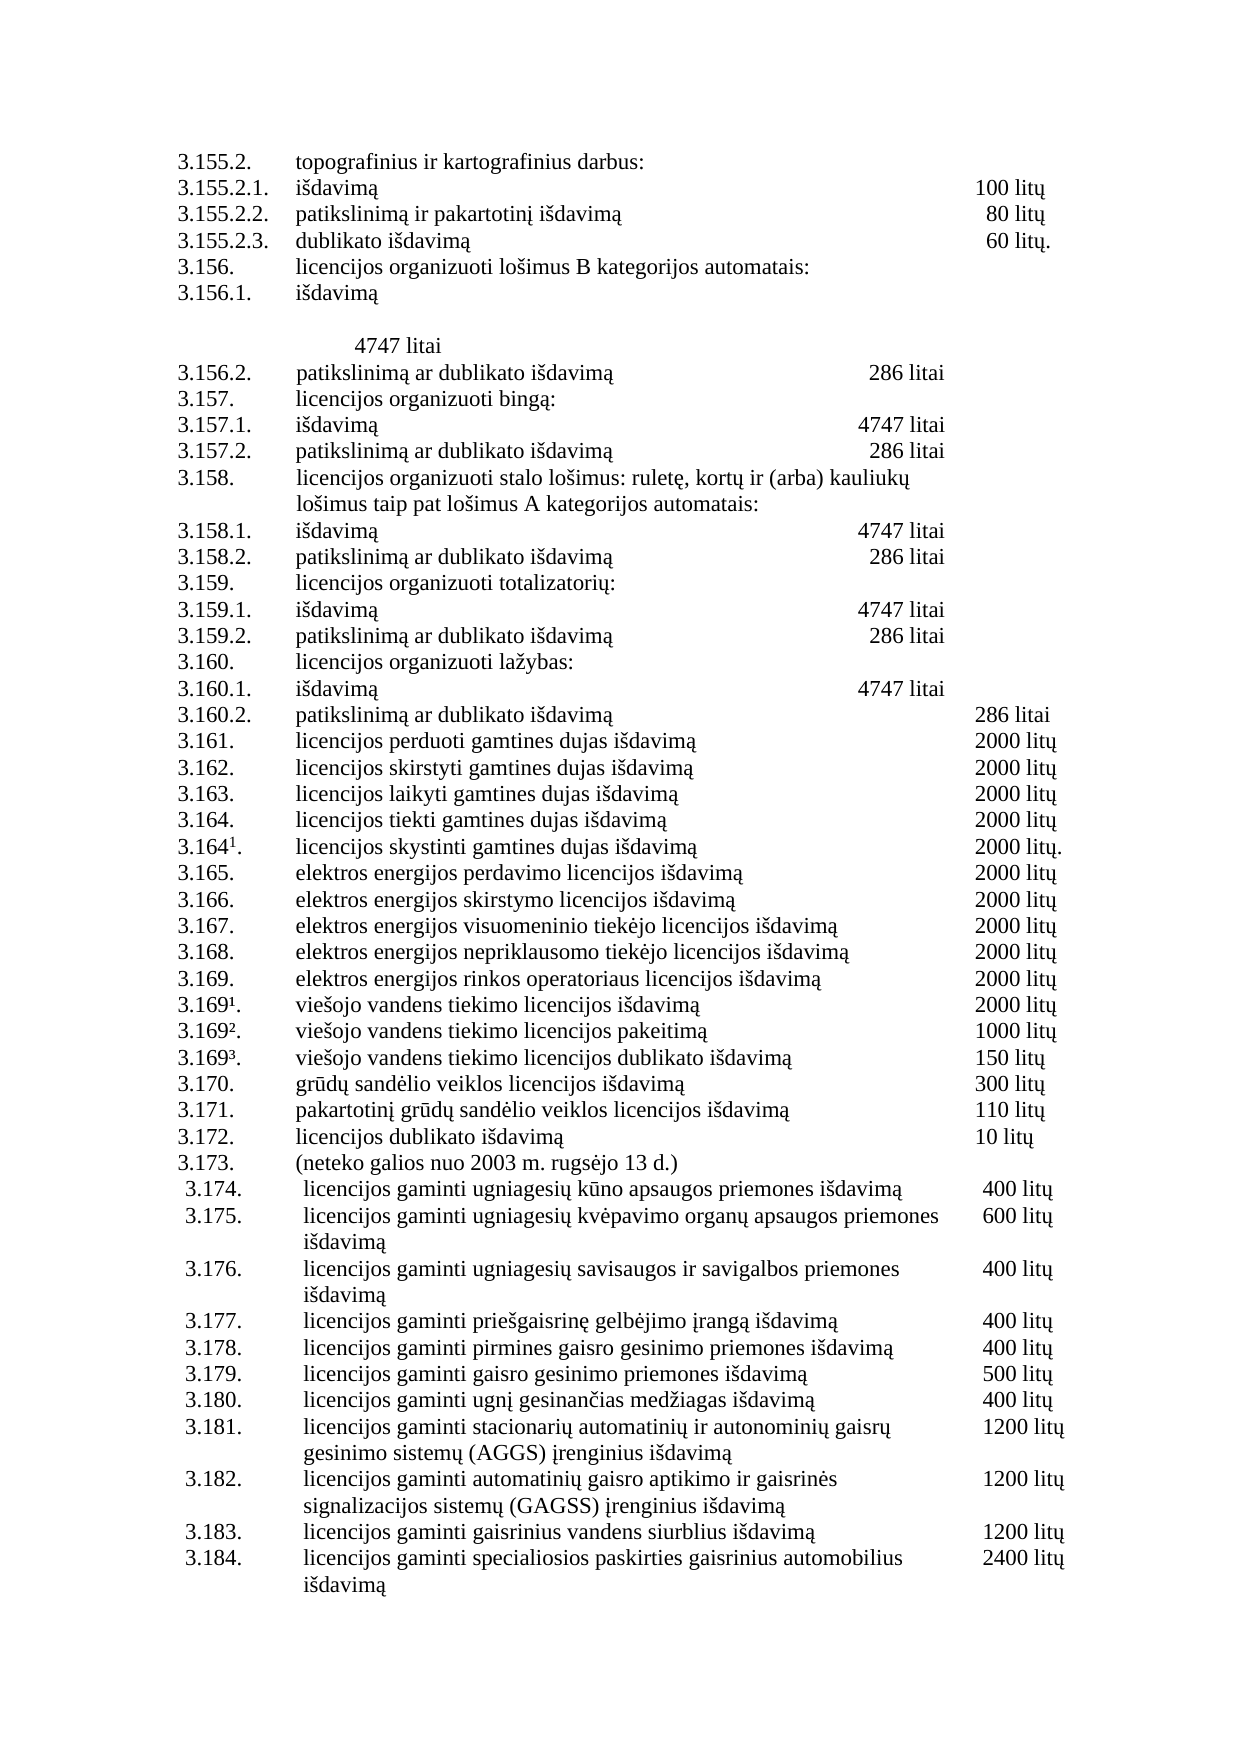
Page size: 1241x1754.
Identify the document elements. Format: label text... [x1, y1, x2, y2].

table_cell 500 litų [971, 1360, 1144, 1386]
list licencijos organizuoti stalo lošimus: ruletę, kortų ir (arba) kauliukų [177, 464, 945, 490]
text 3.159.2. patikslinimą ar dublikato išdavimą 286 litai [177, 622, 945, 648]
table_cell licencijos gaminti pirmines gaisro gesinimo priemones išdavimą [292, 1334, 971, 1360]
table_cell 3.179. [174, 1360, 292, 1386]
table_cell 3.182. [174, 1465, 292, 1518]
text 3.1641. licencijos skystinti gamtines dujas išdavimą 2000 litų. [177, 833, 1122, 859]
table_cell 400 litų [971, 1334, 1144, 1360]
text 3.169¹. viešojo vandens tiekimo licencijos išdavimą 2000 litų [177, 991, 1122, 1017]
text 3.157.2. patikslinimą ar dublikato išdavimą 286 litai [177, 438, 945, 464]
table_cell 3.181. [174, 1413, 292, 1465]
text 3.169³. viešojo vandens tiekimo licencijos dublikato išdavimą 150 litų [177, 1044, 1122, 1070]
text lošimus taip pat lošimus A kategorijos automatais: [296, 490, 945, 517]
text 3.161. licencijos perduoti gamtines dujas išdavimą 2000 litų [177, 727, 1122, 754]
text 3.157. licencijos organizuoti bingą: [177, 385, 945, 411]
text 3.158.2. patikslinimą ar dublikato išdavimą 286 litai [177, 543, 945, 569]
text 3.169². viešojo vandens tiekimo licencijos pakeitimą 1000 litų [177, 1017, 1122, 1044]
table_cell 3.175. [174, 1202, 292, 1254]
text 3.170. grūdų sandėlio veiklos licencijos išdavimą 300 litų [177, 1070, 1122, 1096]
text 3.155.2. topografinius ir kartografinius darbus: [177, 148, 1122, 174]
text 3.162. licencijos skirstyti gamtines dujas išdavimą 2000 litų [177, 754, 1122, 780]
text 3.159.1. išdavimą 4747 litai [177, 596, 945, 622]
table_cell licencijos gaminti gaisrinius vandens siurblius išdavimą [292, 1518, 971, 1544]
text 3.171. pakartotinį grūdų sandėlio veiklos licencijos išdavimą 110 litų [177, 1096, 1122, 1123]
table_cell 3.183. [174, 1518, 292, 1544]
text 3.163. licencijos laikyti gamtines dujas išdavimą 2000 litų [177, 780, 1122, 807]
list patikslinimą ar dublikato išdavimą 286 litai [177, 358, 1093, 385]
table_cell 3.180. [174, 1386, 292, 1413]
table_header 3.174. [174, 1176, 292, 1202]
text 3.157.1. išdavimą 4747 litai [177, 411, 945, 438]
table_cell 400 litų [971, 1307, 1144, 1334]
table_cell 1200 litų [971, 1413, 1144, 1465]
text 3.160. licencijos organizuoti lažybas: [177, 648, 945, 675]
table_cell 3.176. [174, 1255, 292, 1307]
table_cell 1200 litų [971, 1465, 1144, 1518]
table_cell licencijos gaminti gaisro gesinimo priemones išdavimą [292, 1360, 971, 1386]
text 3.155.2.2. patikslinimą ir pakartotinį išdavimą 80 litų [177, 200, 1122, 227]
text 3.166. elektros energijos skirstymo licencijos išdavimą 2000 litų [177, 886, 1122, 912]
table_cell 3.178. [174, 1334, 292, 1360]
table_cell 3.177. [174, 1307, 292, 1334]
table_cell 400 litų [971, 1255, 1144, 1307]
table_header licencijos gaminti ugniagesių kūno apsaugos priemones išdavimą [292, 1176, 971, 1202]
text 3.159. licencijos organizuoti totalizatorių: [177, 569, 945, 596]
text 3.156.1. išdavimą 4747 litai [177, 279, 974, 358]
table_cell licencijos gaminti ugniagesių kvėpavimo organų apsaugos priemones išdavimą [292, 1202, 971, 1254]
table_cell 600 litų [971, 1202, 1144, 1254]
table_cell licencijos gaminti ugnį gesinančias medžiagas išdavimą [292, 1386, 971, 1413]
text 3.160.2. patikslinimą ar dublikato išdavimą 286 litai [177, 701, 1122, 727]
text 3.168. elektros energijos nepriklausomo tiekėjo licencijos išdavimą 2000 litų [177, 938, 1122, 965]
table_cell licencijos gaminti automatinių gaisro aptikimo ir gaisrinės signalizacijos sistemų (GAGSS) įrenginius išdavimą [292, 1465, 971, 1518]
table_cell licencijos gaminti stacionarių automatinių ir autonominių gaisrų gesinimo sistemų (AGGS) įrenginius išdavimą [292, 1413, 971, 1465]
table_cell 2400 litų [971, 1545, 1144, 1597]
text 3.173. (neteko galios nuo 2003 m. rugsėjo 13 d.) [177, 1149, 1122, 1176]
text 3.155.2.1. išdavimą 100 litų [177, 174, 1122, 200]
table_cell licencijos gaminti specialiosios paskirties gaisrinius automobilius išdavimą [292, 1545, 971, 1597]
text 3.165. elektros energijos perdavimo licencijos išdavimą 2000 litų [177, 859, 1122, 886]
text 3.164. licencijos tiekti gamtines dujas išdavimą 2000 litų [177, 807, 1122, 833]
table_cell licencijos gaminti priešgaisrinę gelbėjimo įrangą išdavimą [292, 1307, 971, 1334]
text 3.167. elektros energijos visuomeninio tiekėjo licencijos išdavimą 2000 litų [177, 912, 1122, 938]
text 3.158.1. išdavimą 4747 litai [177, 517, 945, 543]
text 3.155.2.3. dublikato išdavimą 60 litų. [177, 227, 1122, 253]
table_cell 3.184. [174, 1545, 292, 1597]
table_cell 1200 litų [971, 1518, 1144, 1544]
table_cell licencijos gaminti ugniagesių savisaugos ir savigalbos priemones išdavimą [292, 1255, 971, 1307]
table_header 400 litų [971, 1176, 1144, 1202]
text 3.172. licencijos dublikato išdavimą 10 litų [177, 1123, 1122, 1149]
text 3.169. elektros energijos rinkos operatoriaus licencijos išdavimą 2000 litų [177, 965, 1122, 991]
table_cell 400 litų [971, 1386, 1144, 1413]
text 3.160.1. išdavimą 4747 litai [177, 675, 945, 701]
text 3.156. licencijos organizuoti lošimus B kategorijos automatais: [177, 253, 945, 279]
